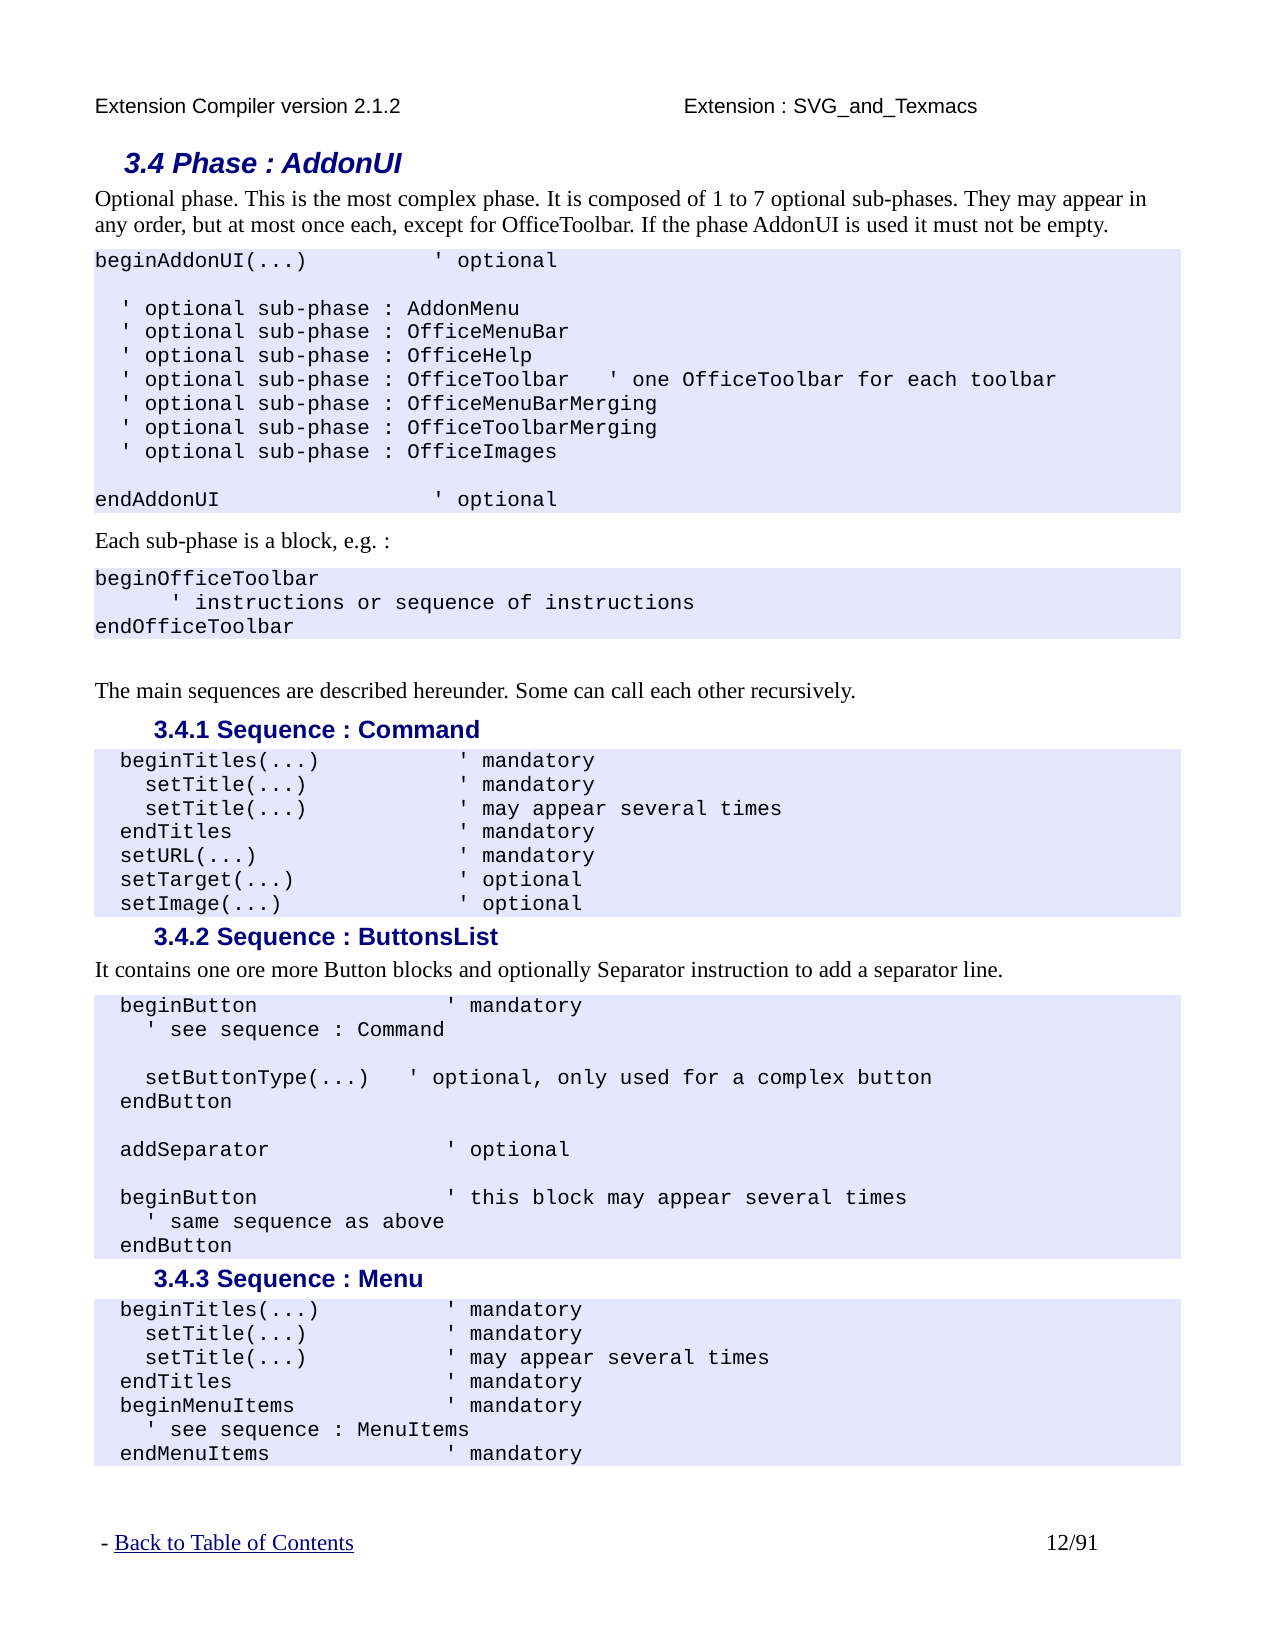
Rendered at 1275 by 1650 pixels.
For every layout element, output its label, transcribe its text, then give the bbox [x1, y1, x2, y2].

text ' same sequence as above [94, 1211, 1181, 1235]
text beginButton ' mandatory [94, 995, 1181, 1019]
text ' optional sub-phase : OfficeImages [94, 441, 1181, 465]
text It contains one ore more Button blocks and optionally Separator instruction to add a separator line. [94, 957, 1181, 983]
text ' optional sub-phase : OfficeMenuBarMerging [94, 393, 1181, 417]
text The main sequences are described hereunder. Some can call each other recursively. [94, 678, 1181, 703]
text ' optional sub-phase : OfficeMenuBar [94, 321, 1181, 345]
subtitle Phase : AddonUI [124, 147, 1181, 180]
text addSeparator ' optional [94, 1139, 1181, 1163]
text ' optional sub-phase : AddonMenu [94, 297, 1181, 321]
text ' see sequence : Command [94, 1019, 1181, 1043]
text setTitle(...) ' mandatory [94, 773, 1181, 797]
text setTarget(...) ' optional [94, 869, 1181, 893]
text Each sub-phase is a block, e.g. : [94, 528, 1181, 553]
text ' instructions or sequence of instructions [94, 592, 1181, 616]
text endTitles ' mandatory [94, 1371, 1181, 1394]
text endOfficeToolbar [94, 616, 1181, 639]
text setTitle(...) ' may appear several times [94, 1347, 1181, 1371]
subtitle Sequence : Menu [153, 1265, 1181, 1293]
text setURL(...) ' mandatory [94, 845, 1181, 869]
subtitle Sequence : ButtonsList [153, 923, 1181, 951]
text endMenuItems ' mandatory [94, 1442, 1181, 1466]
text beginOfficeToolbar [94, 568, 1181, 592]
text beginAddonUI(...) ' optional [94, 249, 1181, 273]
text beginTitles(...) ' mandatory [94, 1299, 1181, 1323]
text setButtonType(...) ' optional, only used for a complex button [94, 1067, 1181, 1091]
text endButton [94, 1091, 1181, 1115]
text setImage(...) ' optional [94, 893, 1181, 917]
text setTitle(...) ' mandatory [94, 1323, 1181, 1347]
text beginMenuItems ' mandatory [94, 1394, 1181, 1418]
text endButton [94, 1235, 1181, 1259]
text Optional phase. This is the most complex phase. It is composed of 1 to 7 optional sub-phases. They may appear in any order, but at most once each, except for OfficeToolbar. If the phase AddonUI is used it must not be empty. [94, 186, 1181, 237]
text ' optional sub-phase : OfficeToolbar ' one OfficeToolbar for each toolbar [94, 369, 1181, 393]
subtitle Sequence : Command [153, 716, 1181, 744]
text endTitles ' mandatory [94, 821, 1181, 845]
text endAddonUI ' optional [94, 489, 1181, 513]
text ' optional sub-phase : OfficeHelp [94, 345, 1181, 369]
text beginTitles(...) ' mandatory [94, 749, 1181, 773]
text setTitle(...) ' may appear several times [94, 797, 1181, 821]
text ' see sequence : MenuItems [94, 1418, 1181, 1442]
text beginButton ' this block may appear several times [94, 1187, 1181, 1211]
text ' optional sub-phase : OfficeToolbarMerging [94, 417, 1181, 441]
